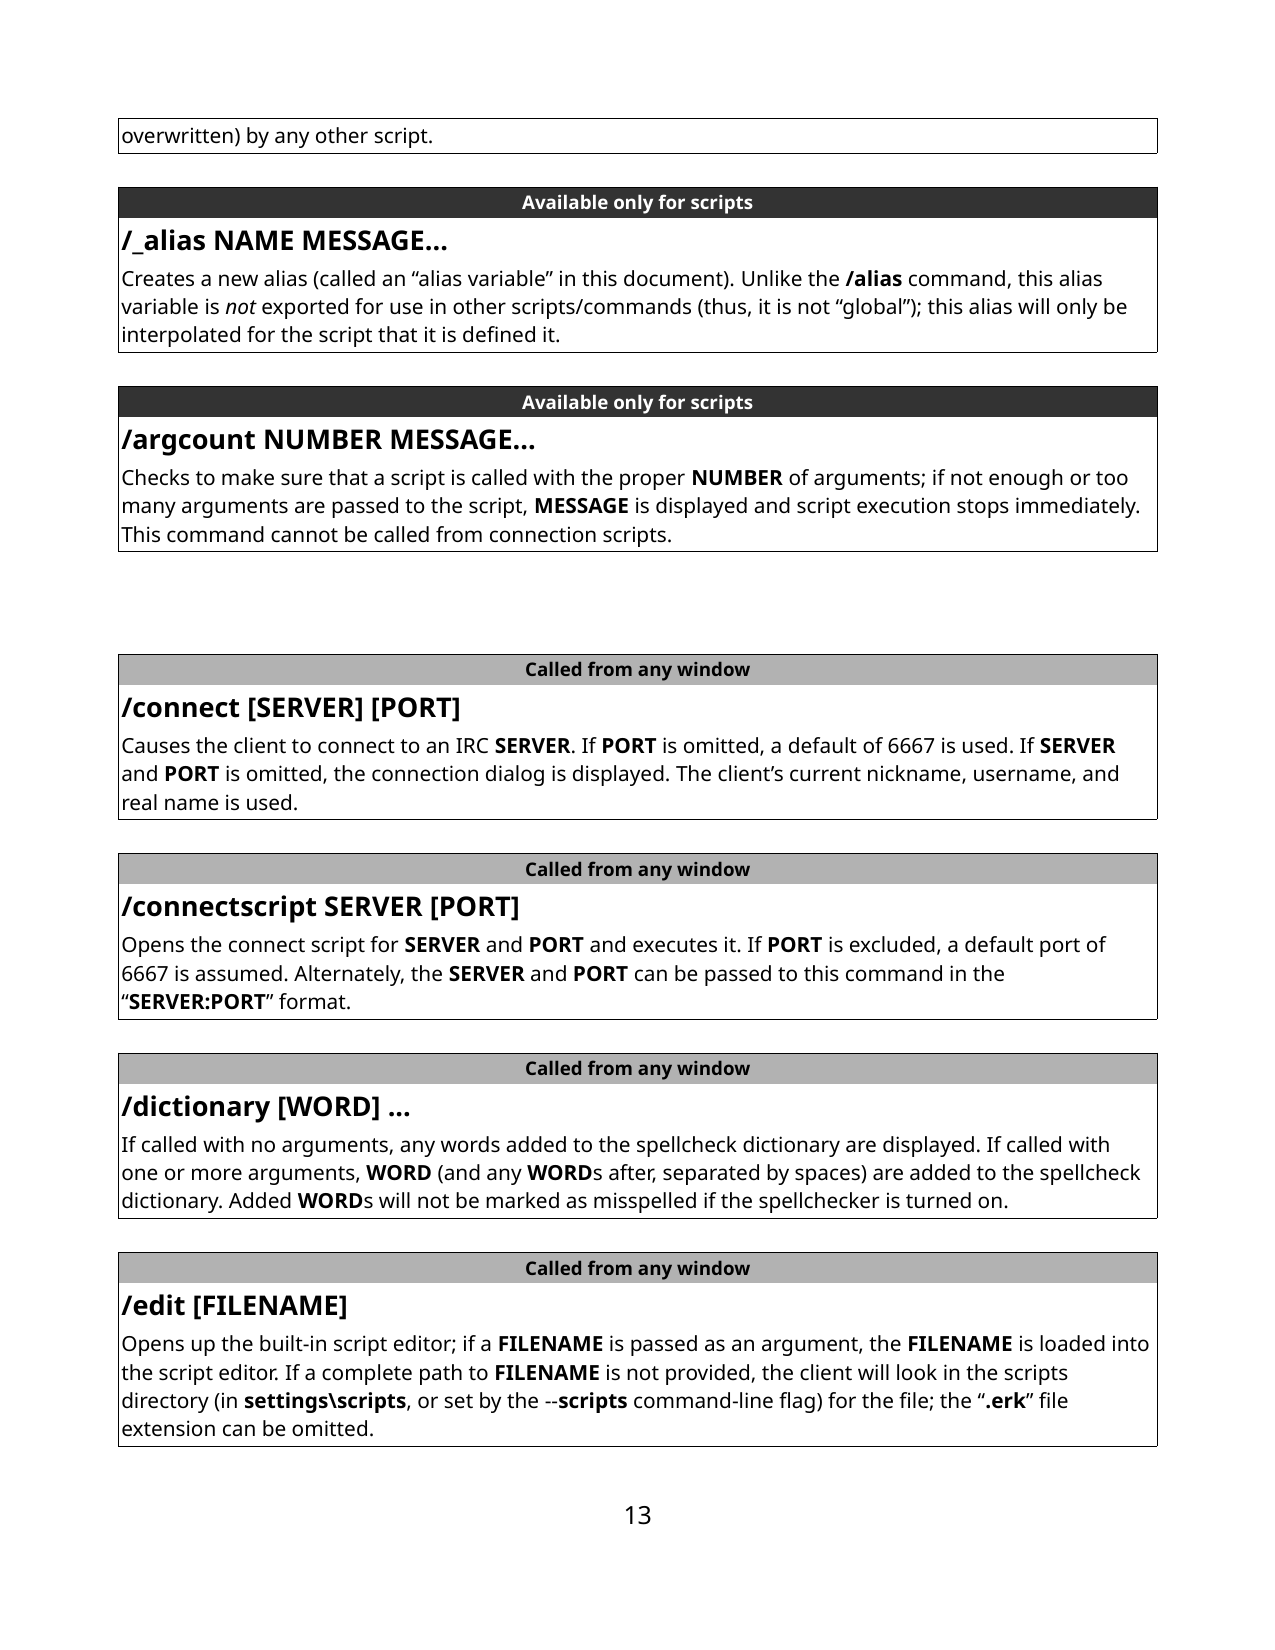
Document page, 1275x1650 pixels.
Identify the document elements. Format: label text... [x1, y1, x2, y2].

table_header Available only for scripts [119, 387, 1157, 417]
table_cell /connect [SERVER] [PORT] [119, 685, 1157, 728]
table_cell /_alias NAME MESSAGE... [119, 218, 1157, 261]
table_cell /dictionary [WORD] ... [119, 1084, 1157, 1127]
table_header Called from any window [119, 1253, 1157, 1283]
table_header Called from any window [119, 854, 1157, 884]
table_header Called from any window [119, 655, 1157, 685]
table_cell Opens the connect script for SERVER and PORT and executes it. If PORT is excluded, a default port of 6667 is assumed. Alternately, the SERVER and PORT can be passed to this command in the “SERVER:PORT” format. [119, 927, 1157, 1018]
table_cell Causes the client to connect to an IRC SERVER. If PORT is omitted, a default of 6667 is used. If SERVER and PORT is omitted, the connection dialog is displayed. The client’s current nickname, username, and real name is used. [119, 728, 1157, 819]
table_cell Creates a new alias (called an “alias variable” in this document). Unlike the /alias command, this alias variable is not exported for use in other scripts/commands (thus, it is not “global”); this alias will only be interpolated for the script that it is defined it. [119, 261, 1157, 352]
table_cell /argcount NUMBER MESSAGE... [119, 418, 1157, 460]
table_cell /connectscript SERVER [PORT] [119, 885, 1157, 927]
table_header Called from any window [119, 1054, 1157, 1084]
table_cell /edit [FILENAME] [119, 1284, 1157, 1326]
table_cell Checks to make sure that a script is called with the proper NUMBER of arguments; if not enough or too many arguments are passed to the script, MESSAGE is displayed and script execution stops immediately. This command cannot be called from connection scripts. [119, 460, 1157, 551]
table_cell If called with no arguments, any words added to the spellcheck dictionary are displayed. If called with one or more arguments, WORD (and any WORDs after, separated by spaces) are added to the spellcheck dictionary. Added WORDs will not be marked as misspelled if the spellchecker is turned on. [119, 1127, 1157, 1218]
table_header Available only for scripts [119, 188, 1157, 218]
table_cell Opens up the built-in script editor; if a FILENAME is passed as an argument, the FILENAME is loaded into the script editor. If a complete path to FILENAME is not provided, the client will look in the scripts directory (in settings\scripts, or set by the --scripts command-line flag) for the file; the “.erk” file extension can be omitted. [119, 1326, 1157, 1446]
table_cell overwritten) by any other script. [119, 119, 1157, 152]
